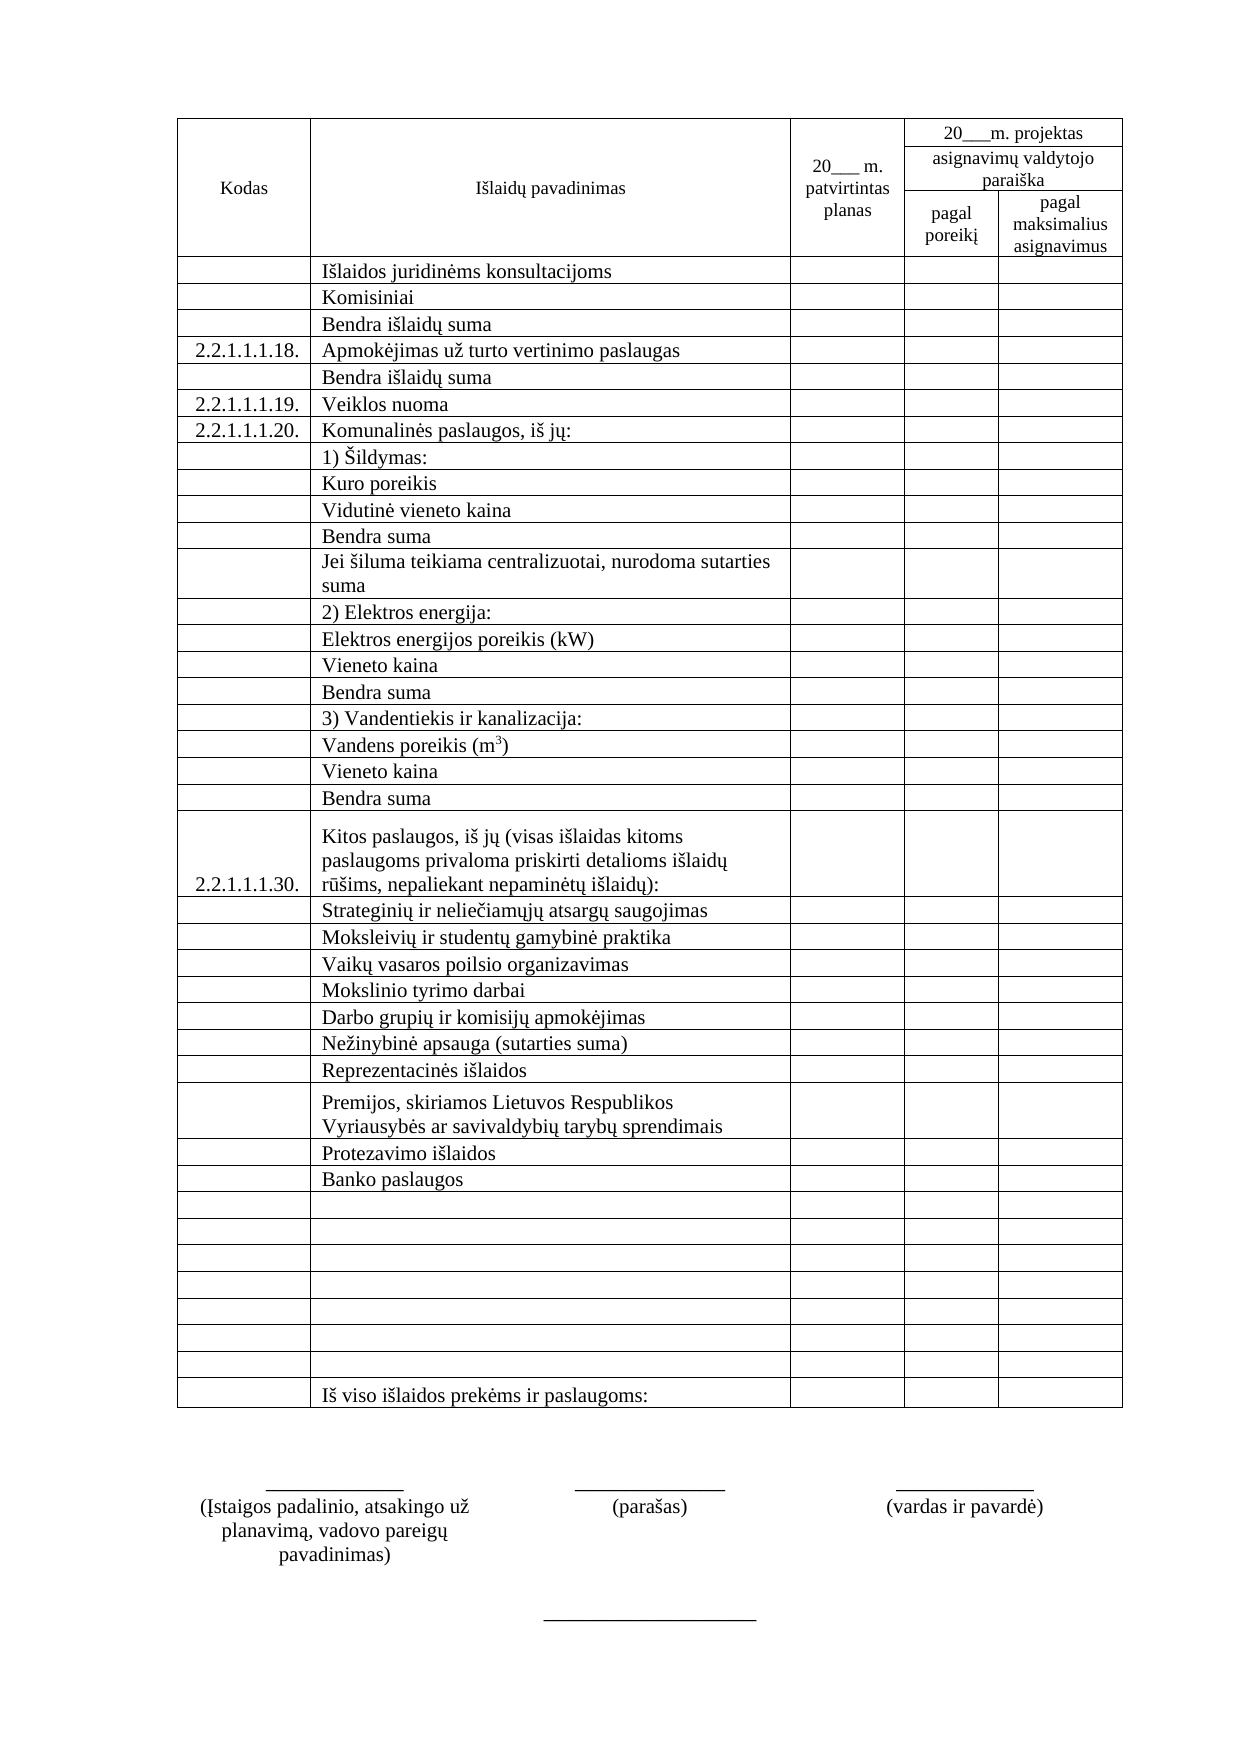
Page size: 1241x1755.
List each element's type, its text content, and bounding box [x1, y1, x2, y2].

table_cell Reprezentacinės išlaidos [311, 1056, 790, 1082]
table_cell [178, 1245, 310, 1271]
table_cell [905, 1166, 998, 1191]
table_cell [178, 523, 310, 548]
table_cell 2.2.1.1.1.19. [178, 390, 310, 416]
table_cell Apmokėjimas už turto vertinimo paslaugas [311, 337, 790, 362]
table_cell [178, 678, 310, 704]
table_cell [178, 924, 310, 949]
table_cell Bendra suma [311, 785, 790, 810]
table_cell [999, 443, 1122, 469]
table_cell [905, 284, 998, 309]
table_cell [791, 1056, 904, 1082]
table_cell [999, 897, 1122, 922]
table_header Kodas [178, 119, 310, 256]
table_cell Vieneto kaina [311, 652, 790, 677]
table_cell Bendra suma [311, 523, 790, 548]
table_cell [791, 1083, 904, 1138]
table_cell Išlaidos juridinėms konsultacijoms [311, 257, 790, 283]
table_cell [791, 364, 904, 389]
table_cell Vandens poreikis (m3) [311, 731, 790, 757]
table_cell [791, 811, 904, 896]
table_header 20___m. projektas [905, 119, 1122, 146]
table_cell [791, 1378, 904, 1407]
table_cell Darbo grupių ir komisijų apmokėjimas [311, 1003, 790, 1029]
table_cell [905, 549, 998, 597]
table_cell 2) Elektros energija: [311, 599, 790, 624]
table_cell Premijos, skiriamos Lietuvos Respublikos Vyriausybės ar savivaldybių tarybų sprendimais [311, 1083, 790, 1138]
table_cell [791, 924, 904, 949]
table_cell [791, 977, 904, 1002]
table_cell [178, 1056, 310, 1082]
table_cell [178, 1030, 310, 1055]
table_cell [311, 1272, 790, 1297]
table_cell [178, 443, 310, 469]
table_cell [999, 1139, 1122, 1165]
table_cell [178, 950, 310, 976]
table_cell [905, 731, 998, 757]
table_cell [905, 1219, 998, 1244]
table_cell [999, 257, 1122, 283]
table_cell [178, 652, 310, 677]
table_cell [999, 1245, 1122, 1271]
table_cell [999, 1030, 1122, 1055]
table_cell [905, 599, 998, 624]
table_cell [311, 1192, 790, 1218]
table_cell [999, 390, 1122, 416]
table_cell [999, 1378, 1122, 1407]
table_cell [791, 549, 904, 597]
table_cell [999, 758, 1122, 783]
table_cell [905, 625, 998, 651]
table_cell [311, 1219, 790, 1244]
table_cell [905, 977, 998, 1002]
table_cell [791, 897, 904, 922]
table_cell Kitos paslaugos, iš jų (visas išlaidas kitoms paslaugoms privaloma priskirti detalioms išlaidų rūšims, nepaliekant nepaminėtų išlaidų): [311, 811, 790, 896]
table_cell [178, 1299, 310, 1324]
table_cell [905, 417, 998, 442]
table_cell [178, 1219, 310, 1244]
table_cell [999, 1325, 1122, 1351]
table_cell [999, 523, 1122, 548]
table_cell [905, 496, 998, 522]
table_cell [178, 897, 310, 922]
table_cell [791, 652, 904, 677]
table_cell [791, 731, 904, 757]
table_cell Bendra suma [311, 678, 790, 704]
table_cell Bendra išlaidų suma [311, 310, 790, 336]
table_cell [791, 337, 904, 362]
table_cell [999, 652, 1122, 677]
table_cell [178, 1352, 310, 1377]
table_cell [999, 705, 1122, 730]
table_cell [178, 977, 310, 1002]
table_cell [791, 1352, 904, 1377]
table_cell [178, 470, 310, 495]
table_cell [999, 364, 1122, 389]
table_cell [999, 924, 1122, 949]
table_cell [178, 599, 310, 624]
table_cell [178, 625, 310, 651]
table_cell Komisiniai [311, 284, 790, 309]
table_cell [791, 470, 904, 495]
table_cell [791, 950, 904, 976]
table_cell 2.2.1.1.1.18. [178, 337, 310, 362]
table_cell [311, 1325, 790, 1351]
table_cell [999, 310, 1122, 336]
table_cell [905, 897, 998, 922]
table_cell [905, 390, 998, 416]
table_cell [791, 785, 904, 810]
table_cell [791, 758, 904, 783]
table_cell Vaikų vasaros poilsio organizavimas [311, 950, 790, 976]
table_cell [905, 1030, 998, 1055]
table_cell [999, 496, 1122, 522]
table_cell [905, 470, 998, 495]
table_cell Strateginių ir neliečiamųjų atsargų saugojimas [311, 897, 790, 922]
table_cell [791, 1325, 904, 1351]
table_cell [791, 390, 904, 416]
table_cell 2.2.1.1.1.20. [178, 417, 310, 442]
table_cell [999, 1192, 1122, 1218]
table_cell [999, 549, 1122, 597]
table_cell [905, 1325, 998, 1351]
table_cell Banko paslaugos [311, 1166, 790, 1191]
table_cell [178, 1272, 310, 1297]
table_cell [178, 1003, 310, 1029]
table_cell [999, 785, 1122, 810]
table_cell [791, 1139, 904, 1165]
table_cell [905, 1192, 998, 1218]
table_cell [905, 364, 998, 389]
table_cell [999, 599, 1122, 624]
table_cell [999, 1352, 1122, 1377]
table_cell [905, 310, 998, 336]
table_header ___________ (Įstaigos padalinio, atsakingo už planavimą, vadovo pareigų pavadinimas) [177, 1465, 492, 1566]
table_cell [178, 364, 310, 389]
table_cell 1) Šildymas: [311, 443, 790, 469]
table_cell Moksleivių ir studentų gamybinė praktika [311, 924, 790, 949]
table_cell [905, 678, 998, 704]
table_cell [999, 417, 1122, 442]
table_cell [905, 1352, 998, 1377]
table_cell [178, 1166, 310, 1191]
table_cell [791, 523, 904, 548]
table_cell [178, 257, 310, 283]
table_cell [178, 1325, 310, 1351]
table_cell [791, 625, 904, 651]
table_cell [178, 1083, 310, 1138]
table_cell [178, 496, 310, 522]
table_cell 3) Vandentiekis ir kanalizacija: [311, 705, 790, 730]
table_cell Kuro poreikis [311, 470, 790, 495]
table_cell [178, 549, 310, 597]
table_cell [178, 758, 310, 783]
table_cell pagal poreikį [905, 191, 998, 256]
table_cell [999, 1299, 1122, 1324]
table_cell [791, 257, 904, 283]
table_cell [905, 652, 998, 677]
table_cell [791, 496, 904, 522]
table_cell Veiklos nuoma [311, 390, 790, 416]
table_cell [905, 705, 998, 730]
table_cell [999, 1003, 1122, 1029]
table_cell Bendra išlaidų suma [311, 364, 790, 389]
table_cell [905, 758, 998, 783]
table_cell [999, 1083, 1122, 1138]
table_cell [791, 284, 904, 309]
table_cell [791, 1030, 904, 1055]
table_cell [999, 337, 1122, 362]
table_cell [311, 1245, 790, 1271]
table_cell [999, 1056, 1122, 1082]
table_cell [999, 731, 1122, 757]
table_cell [178, 284, 310, 309]
table_cell [905, 523, 998, 548]
table_cell Jei šiluma teikiama centralizuotai, nurodoma sutarties suma [311, 549, 790, 597]
table_cell [999, 625, 1122, 651]
table_cell [905, 1299, 998, 1324]
table_cell Protezavimo išlaidos [311, 1139, 790, 1165]
table_cell [999, 1219, 1122, 1244]
table_header 20___ m. patvirtintas planas [791, 119, 904, 256]
table_cell [791, 599, 904, 624]
table_cell [791, 705, 904, 730]
table_cell [791, 1272, 904, 1297]
table_header Išlaidų pavadinimas [311, 119, 790, 256]
table_cell [905, 337, 998, 362]
table_cell [905, 811, 998, 896]
table_cell [791, 1299, 904, 1324]
table_cell [905, 443, 998, 469]
table_cell [178, 1139, 310, 1165]
table_cell 2.2.1.1.1.30. [178, 811, 310, 896]
table_cell [311, 1299, 790, 1324]
text _________________ [177, 1595, 1122, 1624]
table_cell [791, 1219, 904, 1244]
table_cell [791, 443, 904, 469]
table_cell [178, 731, 310, 757]
table_cell Vieneto kaina [311, 758, 790, 783]
table_cell [999, 950, 1122, 976]
table_cell asignavimų valdytojo paraiška [905, 147, 1122, 190]
table_header ____________ (parašas) [492, 1465, 807, 1566]
table_cell [178, 705, 310, 730]
table_cell [905, 1378, 998, 1407]
table_cell [791, 417, 904, 442]
table_cell [791, 1245, 904, 1271]
table_cell [999, 470, 1122, 495]
table_cell [905, 1139, 998, 1165]
table_cell [999, 284, 1122, 309]
table_cell [791, 1166, 904, 1191]
table_cell [178, 310, 310, 336]
table_cell Komunalinės paslaugos, iš jų: [311, 417, 790, 442]
table_cell [178, 1378, 310, 1407]
table_cell [905, 1083, 998, 1138]
table_cell [999, 811, 1122, 896]
table_cell [791, 1003, 904, 1029]
table_cell Mokslinio tyrimo darbai [311, 977, 790, 1002]
table_cell [905, 1272, 998, 1297]
table_cell [791, 310, 904, 336]
table_cell [178, 785, 310, 810]
table_cell [905, 924, 998, 949]
table_cell [311, 1352, 790, 1377]
table_cell [905, 950, 998, 976]
table_cell [999, 678, 1122, 704]
table_cell [905, 257, 998, 283]
table_cell [905, 785, 998, 810]
table_cell [905, 1003, 998, 1029]
table_cell [999, 977, 1122, 1002]
table_cell [791, 678, 904, 704]
table_cell [999, 1166, 1122, 1191]
table_cell Elektros energijos poreikis (kW) [311, 625, 790, 651]
table_cell [905, 1056, 998, 1082]
table_cell Iš viso išlaidos prekėms ir paslaugoms: [311, 1378, 790, 1407]
table_cell [178, 1192, 310, 1218]
table_cell [999, 1272, 1122, 1297]
table_cell [791, 1192, 904, 1218]
table_header ___________ (vardas ir pavardė) [807, 1465, 1122, 1566]
table_cell Vidutinė vieneto kaina [311, 496, 790, 522]
table_cell pagal maksimalius asignavimus [999, 191, 1122, 256]
table_cell Nežinybinė apsauga (sutarties suma) [311, 1030, 790, 1055]
table_cell [905, 1245, 998, 1271]
